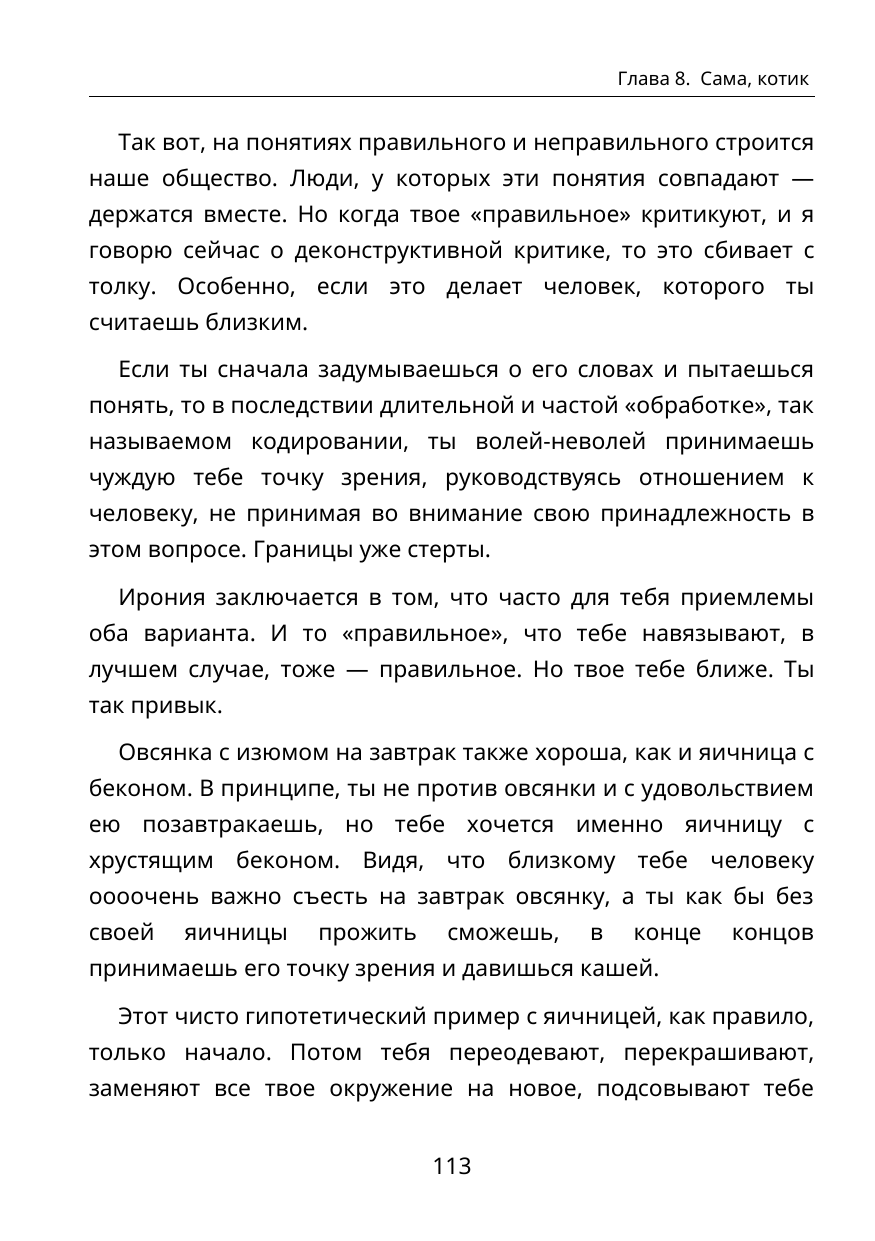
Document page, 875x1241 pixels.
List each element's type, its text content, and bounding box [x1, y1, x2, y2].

text Этот чисто гипотетический пример с яичницей, как правило, только начало. Потом тебя переодевают, перекрашивают, заменяют все твое окружение на новое, подсовывают тебе [88, 1000, 815, 1103]
text Овсянка с изюмом на завтрак также хороша, как и яичница с беконом. В принципе, ты не против овсянки и с удовольствием ею позавтракаешь, но тебе хочется именно яичницу с хрустящим беконом. Видя, что близкому тебе человеку оооочень важно съесть на завтрак овсянку, а ты как бы без своей яичницы прожить сможешь, в конце концов принимаешь его точку зрения и давишься кашей. [88, 736, 815, 983]
text Если ты сначала задумываешься о его словах и пытаешься понять, то в последствии длительной и частой «обработке», так называемом кодировании, ты волей-неволей принимаешь чуждую тебе точку зрения, руководствуясь отношением к человеку, не принимая во внимание свою принадлежность в этом вопросе. Границы уже стерты. [88, 353, 815, 564]
text Так вот, на понятиях правильного и неправильного строится наше общество. Люди, у которых эти понятия совпадают — держатся вместе. Но когда твое «правильное» критикуют, и я говорю сейчас о деконструктивной критике, то это сбивает с толку. Особенно, если это делает человек, которого ты считаешь близким. [88, 126, 815, 337]
text Ирония заключается в том, что часто для тебя приемлемы оба варианта. И то «правильное», что тебе навязывают, в лучшем случае, тоже — правильное. Но твое тебе ближе. Ты так привык. [88, 581, 815, 720]
